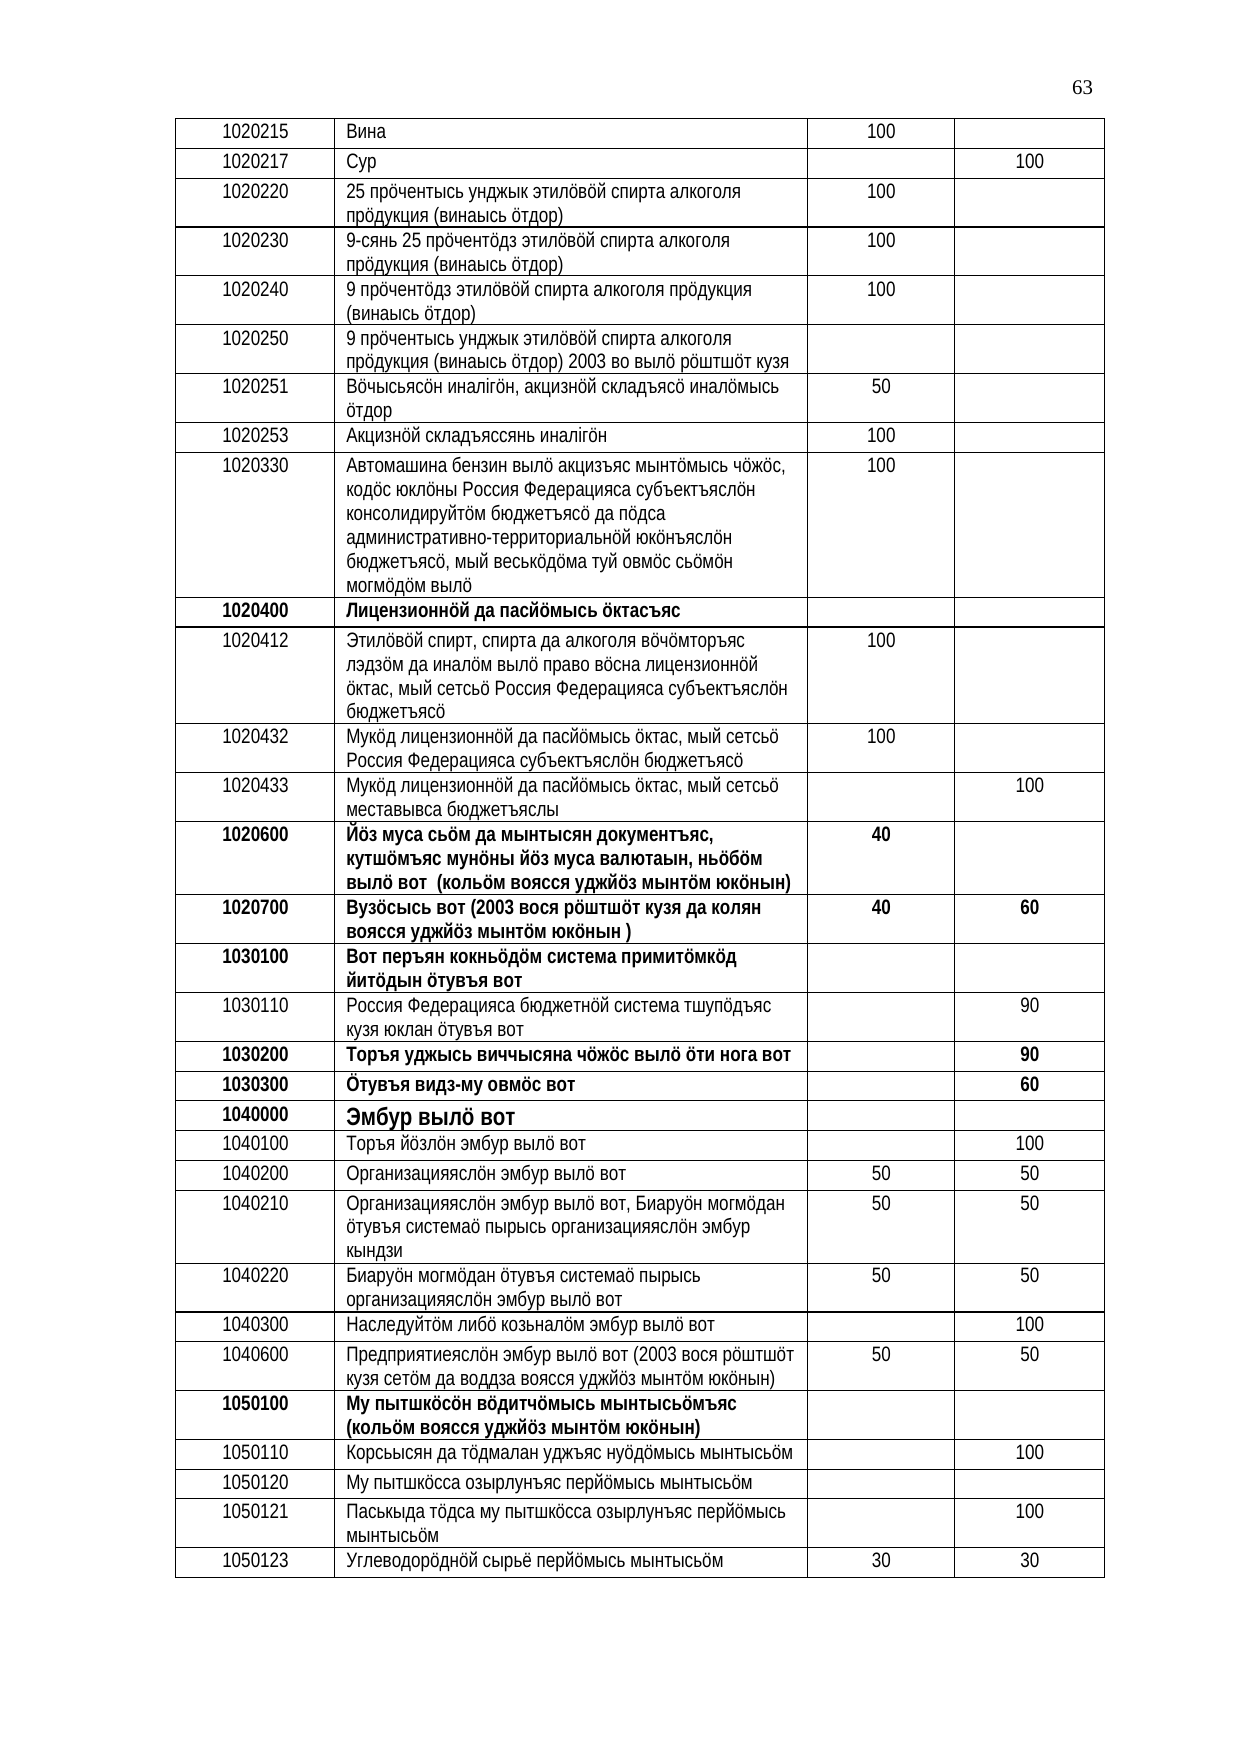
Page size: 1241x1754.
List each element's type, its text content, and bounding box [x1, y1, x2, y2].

table_cell [1105, 1469, 1148, 1498]
table_cell 1040100 [176, 1131, 334, 1160]
table_cell 100 [808, 276, 954, 324]
table_cell 100 [808, 423, 954, 452]
table_cell [1105, 1130, 1148, 1160]
table_cell Биаруöн могмöдан öтувъя системаö пырысь организацияяслöн эмбур вылö вот [335, 1264, 807, 1311]
table_cell Му пытшкöсса озырлунъяс перйöмысь мынтысьöм [335, 1470, 807, 1498]
table_cell 1050123 [176, 1548, 334, 1577]
table_cell 1020330 [176, 453, 334, 597]
table_cell 100 [808, 724, 954, 772]
table_cell [955, 228, 1104, 275]
table_cell [1105, 226, 1148, 275]
table_cell 1050110 [176, 1440, 334, 1469]
table_cell 1050121 [176, 1499, 334, 1547]
table_cell 1020400 [176, 598, 334, 626]
table_cell [1105, 1547, 1148, 1577]
table_cell 25 прöчентысь унджык этилöвöй спирта алкоголя прöдукция (винаысь öтдор) [335, 179, 807, 226]
table_cell 50 [955, 1191, 1104, 1262]
table_cell [1105, 1100, 1148, 1130]
table_cell 1020250 [176, 325, 334, 373]
table_cell [808, 1499, 954, 1547]
table_cell 1020251 [176, 374, 334, 422]
table_cell [808, 1042, 954, 1071]
table_cell [955, 179, 1104, 226]
table_cell Паськыда тöдса му пытшкöсса озырлунъяс перйöмысь мынтысьöм [335, 1499, 807, 1547]
table_cell 1030200 [176, 1042, 334, 1071]
table_cell 60 [955, 1072, 1104, 1100]
table_cell Йöз муса сьöм да мынтысян документъяс, кутшöмъяс мунöны йöз муса валютаын, ньöбöм вылö вот (кольöм воясся уджйöз мынтöм юкöнын) [335, 822, 807, 894]
table_cell [955, 724, 1104, 772]
table_cell 1020215 [176, 119, 334, 148]
table_cell [808, 1313, 954, 1341]
table_cell [1105, 626, 1148, 723]
table_cell [1105, 992, 1148, 1041]
table_cell [1105, 1390, 1148, 1439]
table_cell [1105, 178, 1148, 226]
table_cell [955, 944, 1104, 992]
table_cell 90 [955, 1042, 1104, 1071]
table_cell [808, 1391, 954, 1439]
table_cell [808, 598, 954, 626]
table_cell Торъя уджысь виччысяна чöжöс вылö öти нога вот [335, 1042, 807, 1071]
table_cell [1105, 1263, 1148, 1311]
table_cell Россия Федерацияса бюджетнöй система тшупöдъяс кузя юклан öтувъя вот [335, 993, 807, 1041]
table_cell Торъя йöзлöн эмбур вылö вот [335, 1131, 807, 1160]
table_cell [955, 276, 1104, 324]
table_cell [1105, 772, 1148, 821]
table_cell [808, 1440, 954, 1469]
table_cell [808, 944, 954, 992]
table_cell [955, 1391, 1104, 1439]
table_cell 1020253 [176, 423, 334, 452]
table_cell 1030300 [176, 1072, 334, 1100]
table_cell [955, 423, 1104, 452]
table_cell [1105, 148, 1148, 177]
table_cell 50 [808, 1161, 954, 1189]
table_cell [955, 598, 1104, 626]
table_cell 1040300 [176, 1313, 334, 1341]
table_cell 50 [808, 1264, 954, 1311]
table_cell 40 [808, 895, 954, 943]
table_cell 90 [955, 993, 1104, 1041]
table_cell 1030110 [176, 993, 334, 1041]
table_cell [808, 993, 954, 1041]
table_cell Организацияяслöн эмбур вылö вот [335, 1161, 807, 1189]
table_cell [1105, 1439, 1148, 1469]
table_cell Акцизнöй складъяссянь иналiгöн [335, 423, 807, 452]
table_cell 1040000 [176, 1101, 334, 1130]
table_cell [955, 822, 1104, 894]
table_cell 100 [955, 773, 1104, 821]
table_cell [955, 325, 1104, 373]
table_cell 50 [808, 1342, 954, 1390]
table_cell 1020230 [176, 228, 334, 275]
table_cell 50 [808, 374, 954, 422]
table_cell Сур [335, 149, 807, 177]
table_cell 1020600 [176, 822, 334, 894]
table_cell 1020412 [176, 628, 334, 723]
table_cell Вöчысьясöн иналiгöн, акцизнöй складъясö иналöмысь öтдор [335, 374, 807, 422]
table_cell [955, 628, 1104, 723]
table_cell 1020700 [176, 895, 334, 943]
table_cell [1105, 1311, 1148, 1341]
table_cell [1105, 1160, 1148, 1189]
table_cell [955, 1101, 1104, 1130]
table_cell 100 [955, 1440, 1104, 1469]
table_cell [1105, 373, 1148, 422]
table_cell [1105, 118, 1148, 148]
table_cell 1020240 [176, 276, 334, 324]
table_cell [808, 325, 954, 373]
table_cell 1040220 [176, 1264, 334, 1311]
table_cell [1105, 597, 1148, 626]
table_cell [1105, 1071, 1148, 1100]
table_cell Эмбур вылö вот [335, 1101, 807, 1130]
table_cell [1105, 324, 1148, 373]
table_cell 50 [808, 1191, 954, 1262]
table_cell [1105, 894, 1148, 943]
table_cell 1040200 [176, 1161, 334, 1189]
table_cell 9 прöчентысь унджык этилöвöй спирта алкоголя прöдукция (винаысь öтдор) 2003 во вылö рöштшöт кузя [335, 325, 807, 373]
table_cell 100 [955, 1131, 1104, 1160]
table_cell [808, 1101, 954, 1130]
table_cell Вина [335, 119, 807, 148]
table_cell 100 [808, 628, 954, 723]
table_cell 50 [955, 1342, 1104, 1390]
table_cell 1020432 [176, 724, 334, 772]
table_cell [1105, 275, 1148, 324]
table_cell [1105, 723, 1148, 772]
table_cell [1105, 1190, 1148, 1262]
table_cell Предприятиеяслöн эмбур вылö вот (2003 вося рöштшöт кузя сетöм да воддза воясся уджйöз мынтöм юкöнын) [335, 1342, 807, 1390]
table_cell [1105, 1341, 1148, 1390]
table_cell Мукöд лицензионнöй да пасйöмысь öктас, мый сетсьö меставывса бюджетъяслы [335, 773, 807, 821]
table_cell 9 прöчентöдз этилöвöй спирта алкоголя прöдукция (винаысь öтдор) [335, 276, 807, 324]
table_cell [1105, 422, 1148, 452]
table_cell Углеводорöднöй сырьё перйöмысь мынтысьöм [335, 1548, 807, 1577]
table_cell 30 [808, 1548, 954, 1577]
table_cell [955, 119, 1104, 148]
table_cell 1020220 [176, 179, 334, 226]
table_cell [1105, 452, 1148, 597]
table_cell 1040210 [176, 1191, 334, 1262]
table_cell Вузöсысь вот (2003 вося рöштшöт кузя да колян воясся уджйöз мынтöм юкöнын ) [335, 895, 807, 943]
table_cell 30 [955, 1548, 1104, 1577]
table_cell [1105, 821, 1148, 894]
table_cell 1020217 [176, 149, 334, 177]
table_cell 100 [808, 453, 954, 597]
table_cell Öтувъя видз-му овмöс вот [335, 1072, 807, 1100]
table_cell [808, 1072, 954, 1100]
table_cell 100 [808, 119, 954, 148]
table_cell [955, 453, 1104, 597]
table_cell 100 [808, 179, 954, 226]
table_cell Наследуйтöм либö козьналöм эмбур вылö вот [335, 1313, 807, 1341]
table_cell 1050120 [176, 1470, 334, 1498]
table_cell [955, 1470, 1104, 1498]
table_cell Этилöвöй спирт, спирта да алкоголя вöчöмторъяс лэдзöм да иналöм вылö право вöсна лицензионнöй öктас, мый сетсьö Россия Федерацияса субъектъяслöн бюджетъясö [335, 628, 807, 723]
table_cell 9-сянь 25 прöчентöдз этилöвöй спирта алкоголя прöдукция (винаысь öтдор) [335, 228, 807, 275]
table_cell [808, 773, 954, 821]
table_cell [1105, 943, 1148, 992]
table_cell 1040600 [176, 1342, 334, 1390]
table_cell 1030100 [176, 944, 334, 992]
table_cell 100 [955, 1499, 1104, 1547]
table_cell Корсьысян да тöдмалан уджъяс нуöдöмысь мынтысьöм [335, 1440, 807, 1469]
table_cell 1020433 [176, 773, 334, 821]
table_cell Организацияяслöн эмбур вылö вот, Биаруöн могмöдан öтувъя системаö пырысь организацияяслöн эмбур кындзи [335, 1191, 807, 1262]
table_cell [1105, 1041, 1148, 1071]
table_cell 100 [955, 149, 1104, 177]
table_cell 1050100 [176, 1391, 334, 1439]
table_cell [1105, 1498, 1148, 1547]
table_cell [808, 1470, 954, 1498]
table_cell Мукöд лицензионнöй да пасйöмысь öктас, мый сетсьö Россия Федерацияса субъектъяслöн бюджетъясö [335, 724, 807, 772]
table_cell 60 [955, 895, 1104, 943]
table_cell Му пытшкöсöн вöдитчöмысь мынтысьöмъяс (кольöм воясся уджйöз мынтöм юкöнын) [335, 1391, 807, 1439]
table_cell 50 [955, 1264, 1104, 1311]
table_cell 100 [808, 228, 954, 275]
table_cell 40 [808, 822, 954, 894]
table_cell Автомашина бензин вылö акцизъяс мынтöмысь чöжöс, кодöс юклöны Россия Федерацияса субъектъяслöн консолидируйтöм бюджетъясö да пöдса административно-территориальнöй юкöнъяслöн бюджетъясö, мый веськöдöма туй овмöс сьöмöн могмöдöм вылö [335, 453, 807, 597]
table_cell [955, 374, 1104, 422]
table_cell 50 [955, 1161, 1104, 1189]
table_cell 100 [955, 1313, 1104, 1341]
table_cell Вот перъян кокньöдöм система примитöмкöд йитöдын öтувъя вот [335, 944, 807, 992]
table_cell Лицензионнöй да пасйöмысь öктасъяс [335, 598, 807, 626]
table_cell [808, 1131, 954, 1160]
table_cell [808, 149, 954, 177]
